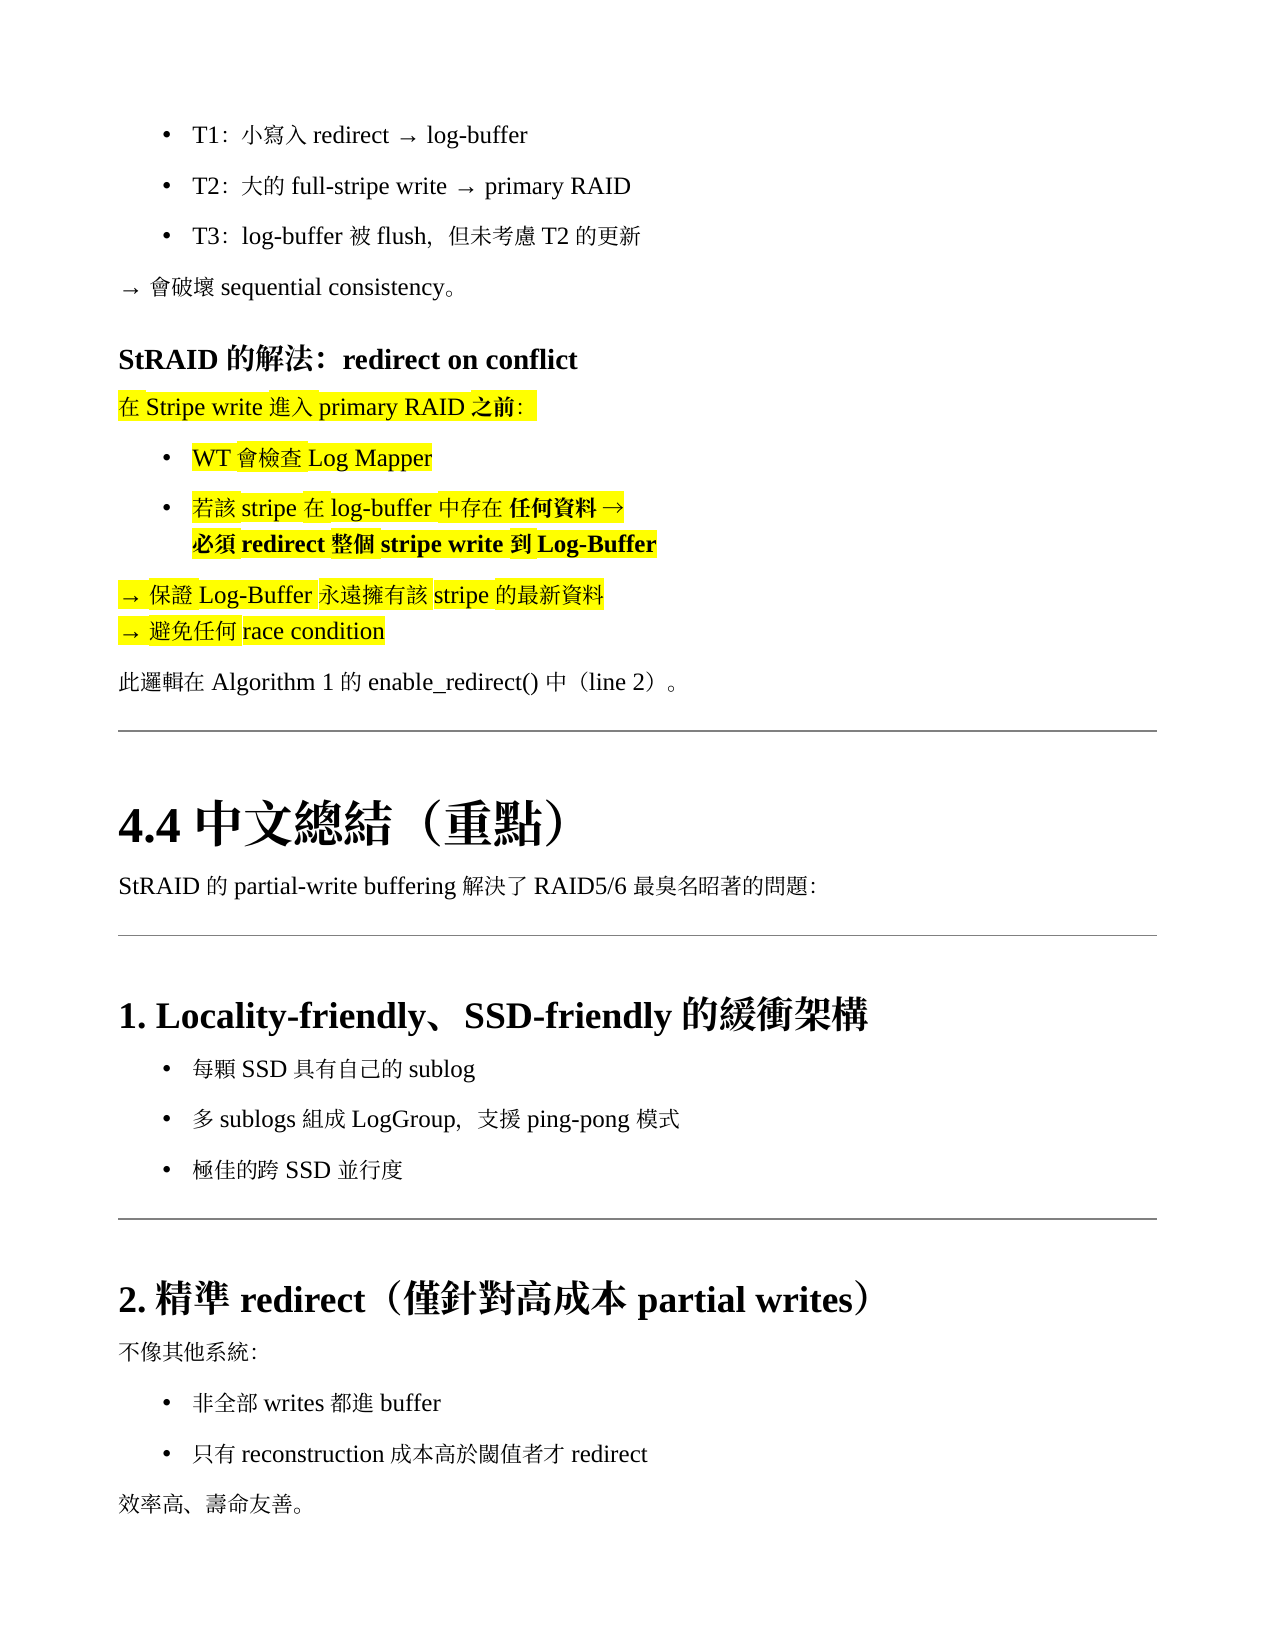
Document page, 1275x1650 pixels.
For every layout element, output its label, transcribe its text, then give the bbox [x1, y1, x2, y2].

list T1：小寫入 redirect → log-buffer [162, 118, 1157, 149]
list 多 sublogs 組成 LogGroup，支援 ping-pong 模式 [162, 1102, 1157, 1134]
text → 保證 Log-Buffer 永遠擁有該 stripe 的最新資料 → 避免任何 race condition [118, 578, 1157, 646]
list WT 會檢查 Log Mapper [162, 441, 1157, 472]
text 效率高、壽命友善。 [118, 1488, 1157, 1519]
text → 會破壞 sequential consistency。 [118, 270, 1157, 302]
subtitle 2. 精準 redirect（僅針對高成本 partial writes） [118, 1269, 1157, 1323]
text StRAID 的 partial-write buffering 解決了 RAID5/6 最臭名昭著的問題： [118, 869, 1157, 901]
list 只有 reconstruction 成本高於閾值者才 redirect [162, 1437, 1157, 1468]
text 不像其他系統： [118, 1335, 1157, 1367]
subtitle StRAID 的解法：redirect on conflict [118, 336, 1157, 377]
subtitle 4.4 中文總結（重點） [118, 785, 1157, 857]
text 在 Stripe write 進入 primary RAID 之前： [118, 390, 1157, 421]
text 此邏輯在 Algorithm 1 的 enable_redirect() 中（line 2）。 [118, 665, 1157, 697]
subtitle 1. Locality-friendly、SSD-friendly 的緩衝架構 [118, 985, 1157, 1039]
list 非全部 writes 都進 buffer [162, 1386, 1157, 1418]
list 每顆 SSD 具有自己的 sublog [162, 1052, 1157, 1083]
list 若該 stripe 在 log-buffer 中存在 任何資料 → 必須 redirect 整個 stripe write 到 Log-Buffer [162, 491, 1157, 559]
list T2：大的 full-stripe write → primary RAID [162, 169, 1157, 200]
list T3：log-buffer 被 flush，但未考慮 T2 的更新 [162, 219, 1157, 251]
list 極佳的跨 SSD 並行度 [162, 1153, 1157, 1185]
